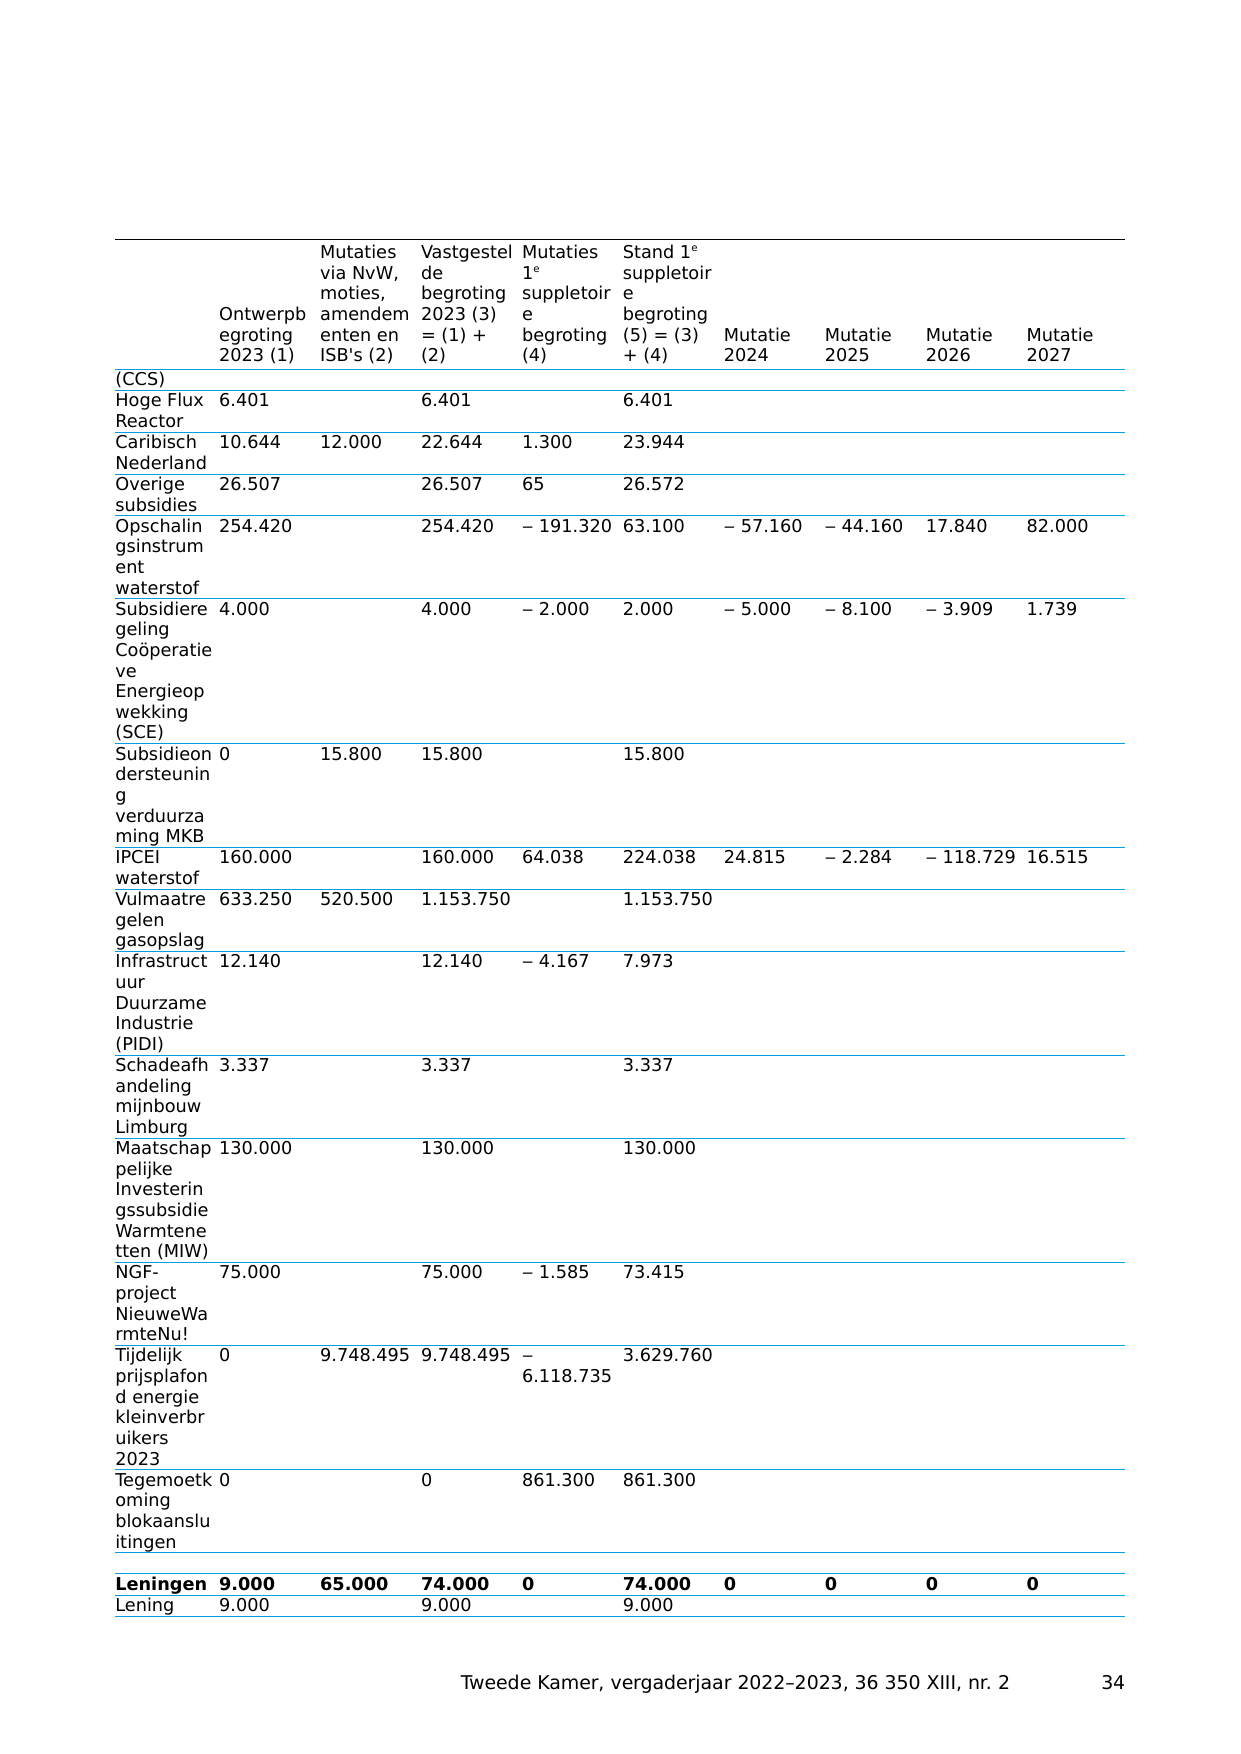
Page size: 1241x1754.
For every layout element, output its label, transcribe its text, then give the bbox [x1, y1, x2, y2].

table_cell 0 [519, 1574, 620, 1594]
table_cell [317, 1553, 418, 1573]
table_cell 0 [216, 1346, 317, 1469]
table_cell [115, 240, 216, 369]
table_cell [1024, 433, 1125, 473]
table_cell Mutatie 2024 [721, 240, 822, 369]
table_cell Vastgestelde begroting 2023 (3) = (1) + (2) [418, 240, 519, 369]
table_cell 9.000 [418, 1596, 519, 1616]
table_cell 254.420 [216, 516, 317, 598]
table_cell [1024, 1263, 1125, 1345]
table_cell Tijdelijk prijsplafond energie kleinverbruikers 2023 [115, 1346, 216, 1469]
table_cell 3.337 [620, 1056, 721, 1138]
table_cell 9.000 [620, 1596, 721, 1616]
table_cell [721, 1346, 822, 1469]
table_cell [620, 1553, 721, 1573]
table_cell Stand 1e suppletoire begroting (5) = (3) + (4) [620, 240, 721, 369]
table_cell [822, 890, 923, 951]
table_cell [721, 370, 822, 390]
table_cell ‒ 118.729 [923, 848, 1023, 888]
table_cell [1024, 1346, 1125, 1469]
table_cell [721, 952, 822, 1054]
table_cell Mutatie 2027 [1024, 240, 1125, 369]
table_cell ‒ 1.585 [519, 1263, 620, 1345]
table_cell Hoge Flux Reactor [115, 391, 216, 432]
table_cell [923, 744, 1023, 847]
table_cell [1024, 952, 1125, 1054]
table_cell 0 [216, 744, 317, 847]
table_cell [216, 1553, 317, 1573]
table_cell 12.140 [418, 952, 519, 1054]
table_cell 15.800 [418, 744, 519, 847]
table_cell 9.748.495 [317, 1346, 418, 1469]
table_cell 26.572 [620, 475, 721, 515]
table_cell (CCS) [115, 370, 216, 390]
table_cell [822, 1263, 923, 1345]
table_cell [1024, 744, 1125, 847]
table_cell 0 [1024, 1574, 1125, 1594]
table_cell [822, 1470, 923, 1552]
table_cell Tegemoetkoming blokaansluitingen [115, 1470, 216, 1552]
table_cell [822, 1139, 923, 1262]
table_cell [519, 890, 620, 951]
table_cell ‒ 57.160 [721, 516, 822, 598]
table_cell [822, 391, 923, 432]
table_cell [721, 1553, 822, 1573]
table_cell [1024, 475, 1125, 515]
table_cell [923, 890, 1023, 951]
table_cell [923, 1553, 1023, 1573]
table_cell Leningen [115, 1574, 216, 1594]
table_cell [519, 1596, 620, 1616]
table_cell [519, 1139, 620, 1262]
table_cell 12.140 [216, 952, 317, 1054]
table_cell [923, 1139, 1023, 1262]
table_cell 160.000 [418, 848, 519, 888]
table_cell 7.973 [620, 952, 721, 1054]
table_cell 1.153.750 [620, 890, 721, 951]
table_cell 6.401 [620, 391, 721, 432]
table_cell ‒ 3.909 [923, 599, 1023, 743]
table_cell 17.840 [923, 516, 1023, 598]
table_cell ‒ 8.100 [822, 599, 923, 743]
table_cell [923, 391, 1023, 432]
table_cell 26.507 [216, 475, 317, 515]
table_cell [317, 599, 418, 743]
table_cell Infrastructuur Duurzame Industrie (PIDI) [115, 952, 216, 1054]
table_cell 65 [519, 475, 620, 515]
table_cell [519, 1553, 620, 1573]
table_cell [519, 1056, 620, 1138]
table_cell [923, 475, 1023, 515]
table_cell 0 [418, 1470, 519, 1552]
table_cell ‒ 191.320 [519, 516, 620, 598]
table_cell 520.500 [317, 890, 418, 951]
table_cell [418, 370, 519, 390]
table_cell 861.300 [620, 1470, 721, 1552]
table_cell 0 [721, 1574, 822, 1594]
table_cell [1024, 1139, 1125, 1262]
table_cell Mutaties 1e suppletoire begroting (4) [519, 240, 620, 369]
table_cell 4.000 [216, 599, 317, 743]
table_cell ‒ 2.000 [519, 599, 620, 743]
table_cell 82.000 [1024, 516, 1125, 598]
table_cell 24.815 [721, 848, 822, 888]
table_cell 0 [216, 1470, 317, 1552]
table_cell Subsidieregeling Coöperatieve Energieopwekking (SCE) [115, 599, 216, 743]
table_cell 12.000 [317, 433, 418, 473]
table_cell ‒ 44.160 [822, 516, 923, 598]
table_cell [822, 1553, 923, 1573]
table_cell 22.644 [418, 433, 519, 473]
table_cell 65.000 [317, 1574, 418, 1594]
table_cell Ontwerpbegroting 2023 (1) [216, 240, 317, 369]
table_cell 3.629.760 [620, 1346, 721, 1469]
table_cell ‒ 5.000 [721, 599, 822, 743]
table_cell [317, 391, 418, 432]
table_cell [721, 391, 822, 432]
table_cell [1024, 1056, 1125, 1138]
table_cell 6.401 [418, 391, 519, 432]
table_cell Mutaties via NvW, moties, amendementen en ISB's (2) [317, 240, 418, 369]
table_cell [923, 1056, 1023, 1138]
table_cell Maatschappelijke Investeringssubsidie Warmtenetten (MIW) [115, 1139, 216, 1262]
table_cell [317, 952, 418, 1054]
table_cell [1024, 1553, 1125, 1573]
table_cell [721, 1139, 822, 1262]
table_cell NGF-project NieuweWarmteNu! [115, 1263, 216, 1345]
table_cell 75.000 [418, 1263, 519, 1345]
table_cell [418, 1553, 519, 1573]
table_cell 254.420 [418, 516, 519, 598]
table_cell [822, 744, 923, 847]
table_cell IPCEI waterstof [115, 848, 216, 888]
table_cell Schadeafhandeling mijnbouw Limburg [115, 1056, 216, 1138]
table_cell 3.337 [418, 1056, 519, 1138]
table_cell [1024, 890, 1125, 951]
table_cell [721, 475, 822, 515]
table_cell [721, 890, 822, 951]
table_cell [1024, 1470, 1125, 1552]
table_cell [1024, 1596, 1125, 1616]
table_cell 0 [923, 1574, 1023, 1594]
table_cell 23.944 [620, 433, 721, 473]
table_cell [822, 1346, 923, 1469]
table_cell [216, 370, 317, 390]
table_cell [721, 1470, 822, 1552]
table_cell Mutatie 2025 [822, 240, 923, 369]
table_cell [115, 1553, 216, 1573]
table_cell Caribisch Nederland [115, 433, 216, 473]
table_cell 130.000 [216, 1139, 317, 1262]
table_cell 1.300 [519, 433, 620, 473]
table_cell 15.800 [620, 744, 721, 847]
table_cell [317, 516, 418, 598]
table_cell [923, 1263, 1023, 1345]
table_cell 10.644 [216, 433, 317, 473]
table_cell [822, 370, 923, 390]
table_cell Overige subsidies [115, 475, 216, 515]
table_cell 4.000 [418, 599, 519, 743]
table_cell Vulmaatregelen gasopslag [115, 890, 216, 951]
table_cell [721, 1056, 822, 1138]
table_cell [317, 848, 418, 888]
table_cell 1.739 [1024, 599, 1125, 743]
table_cell [317, 1596, 418, 1616]
table_cell 16.515 [1024, 848, 1125, 888]
table_cell [923, 1596, 1023, 1616]
table_cell [923, 1346, 1023, 1469]
table_cell [923, 433, 1023, 473]
table_cell Mutatie 2026 [923, 240, 1023, 369]
table_cell Subsidieondersteuning verduurzaming MKB [115, 744, 216, 847]
table_cell [822, 952, 923, 1054]
table_cell [317, 1470, 418, 1552]
table_cell ‒ 2.284 [822, 848, 923, 888]
table_cell 633.250 [216, 890, 317, 951]
table_cell 9.748.495 [418, 1346, 519, 1469]
table_cell [822, 475, 923, 515]
table_cell [923, 370, 1023, 390]
table_cell 6.401 [216, 391, 317, 432]
table_cell [519, 744, 620, 847]
table_cell 3.337 [216, 1056, 317, 1138]
table_cell 9.000 [216, 1596, 317, 1616]
table_cell [317, 1263, 418, 1345]
table_cell [317, 475, 418, 515]
table_cell 74.000 [620, 1574, 721, 1594]
table_cell 26.507 [418, 475, 519, 515]
table_cell 63.100 [620, 516, 721, 598]
table_cell Lening [115, 1596, 216, 1616]
table_cell 15.800 [317, 744, 418, 847]
table_cell 75.000 [216, 1263, 317, 1345]
table_cell [721, 1263, 822, 1345]
table_cell [519, 370, 620, 390]
table_cell 160.000 [216, 848, 317, 888]
table_cell [1024, 370, 1125, 390]
table_cell 0 [822, 1574, 923, 1594]
table_cell 1.153.750 [418, 890, 519, 951]
table_cell [822, 1056, 923, 1138]
table_cell [822, 1596, 923, 1616]
table_cell 9.000 [216, 1574, 317, 1594]
table_cell [822, 433, 923, 473]
table_cell ‒ 4.167 [519, 952, 620, 1054]
table_cell [923, 952, 1023, 1054]
table_cell ‒ 6.118.735 [519, 1346, 620, 1469]
table_cell 224.038 [620, 848, 721, 888]
table_cell [620, 370, 721, 390]
table_cell [721, 744, 822, 847]
table_cell 74.000 [418, 1574, 519, 1594]
table_cell [317, 1056, 418, 1138]
table_cell 130.000 [418, 1139, 519, 1262]
table_cell 64.038 [519, 848, 620, 888]
table_cell [721, 1596, 822, 1616]
table_cell 861.300 [519, 1470, 620, 1552]
table_cell [519, 391, 620, 432]
table_cell Opschalingsinstrument waterstof [115, 516, 216, 598]
table_cell 130.000 [620, 1139, 721, 1262]
table_cell [721, 433, 822, 473]
table_cell [317, 370, 418, 390]
table_cell [1024, 391, 1125, 432]
table_header Tabel 18 Budgettaire gevolgen van beleid art. 4 Een doelmatige energievoorziening en beperking van de klimaatverandering (Eerste suppletoire begroting) (bedragen x € 1.000) [115, 191, 1125, 239]
table_cell 2.000 [620, 599, 721, 743]
table_cell [923, 1470, 1023, 1552]
table_cell 73.415 [620, 1263, 721, 1345]
table_cell [317, 1139, 418, 1262]
